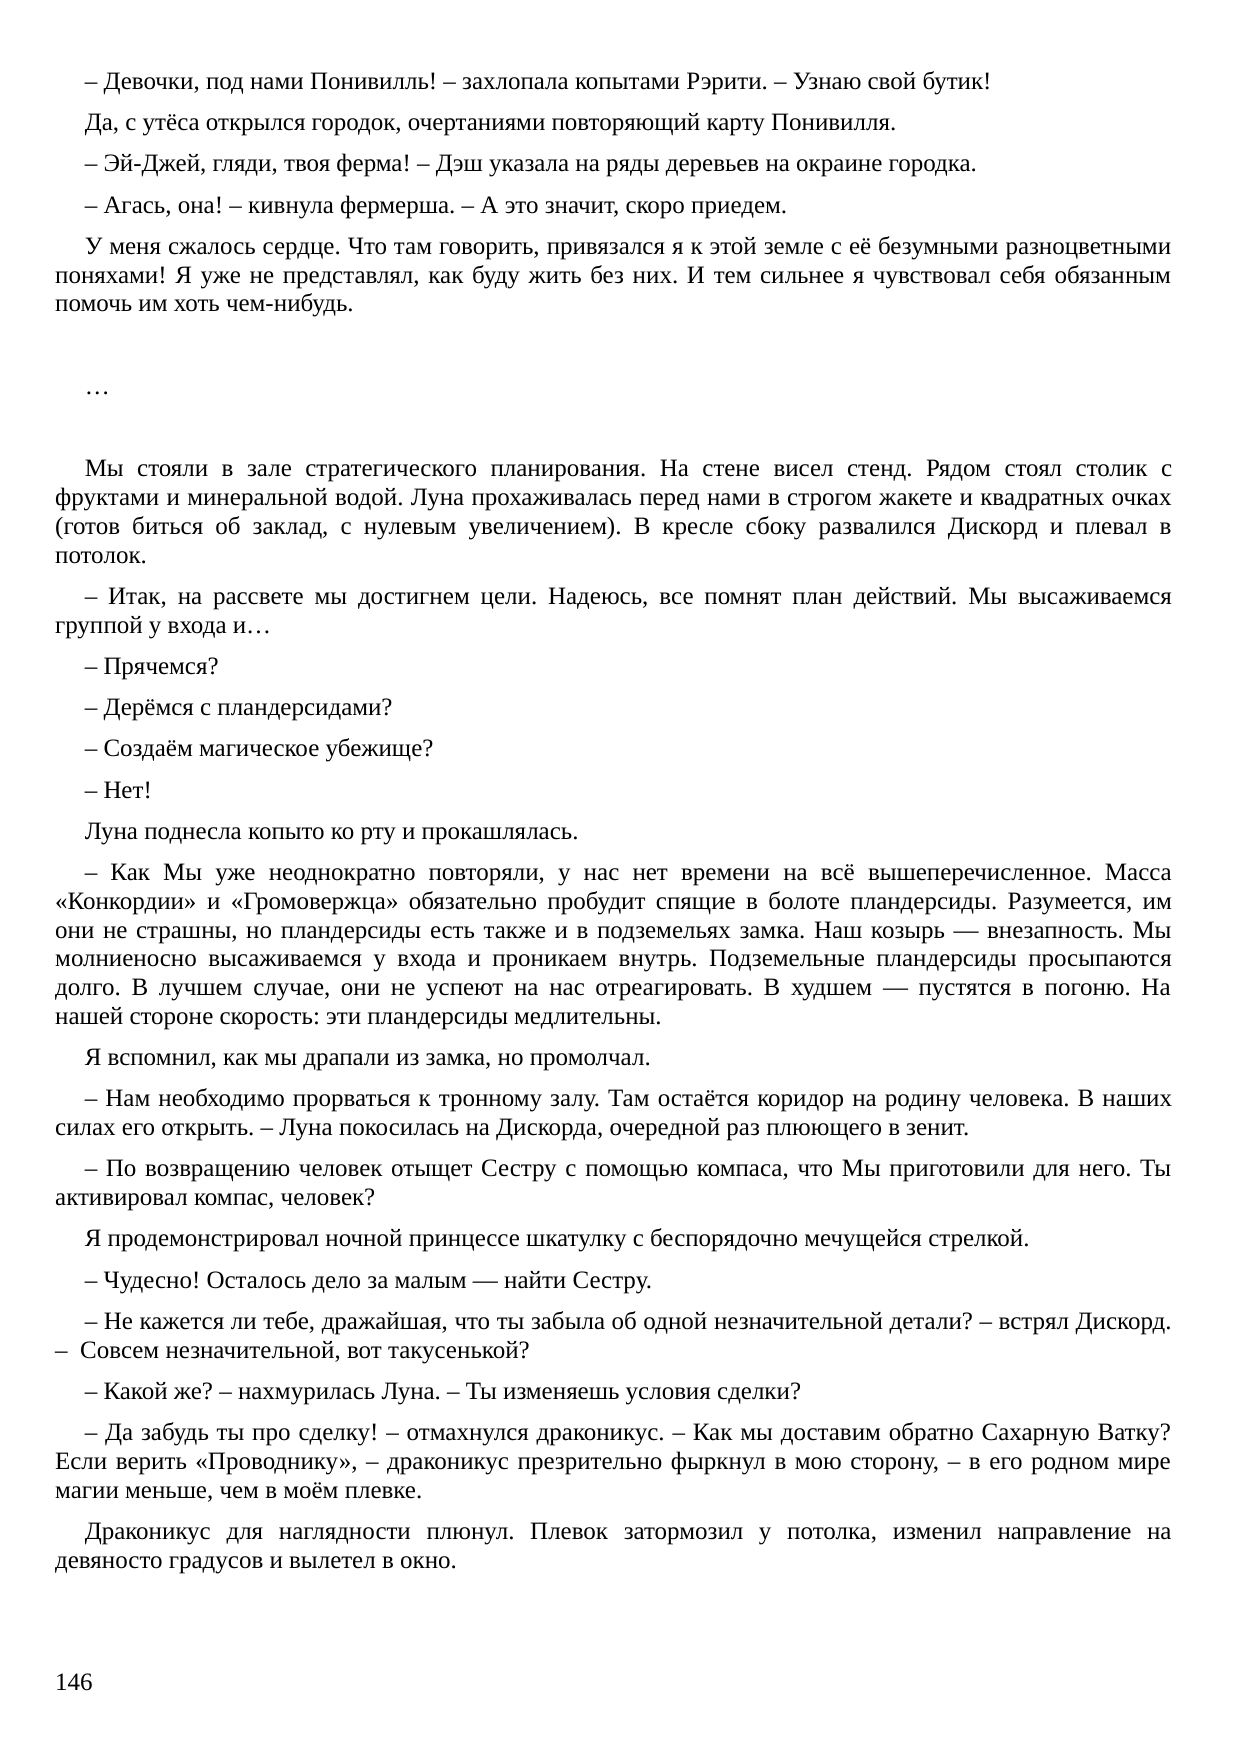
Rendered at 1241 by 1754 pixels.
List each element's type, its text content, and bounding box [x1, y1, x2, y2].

text – Итак, на рассвете мы достигнем цели. Надеюсь, все помнят план действий. Мы высаживаемся группой у входа и… [55, 581, 1173, 638]
text – Эй-Джей, гляди, твоя ферма! – Дэш указала на ряды деревьев на окраине городка. [55, 148, 1173, 177]
text Да, с утёса открылся городок, очертаниями повторяющий карту Понивилля. [55, 107, 1173, 136]
text – Создаём магическое убежище? [55, 733, 1173, 762]
text Луна поднесла копыто ко рту и прокашлялась. [55, 816, 1173, 845]
text – По возвращению человек отыщет Сестру с помощью компаса, что Мы приготовили для него. Ты активировал компас, человек? [55, 1153, 1173, 1211]
text – Прячемся? [55, 651, 1173, 680]
text – Не кажется ли тебе, дражайшая, что ты забыла об одной незначительной детали? – встрял Дискорд. – Совсем незначительной, вот такусенькой? [55, 1306, 1173, 1363]
text – Как Мы уже неоднократно повторяли, у нас нет времени на всё вышеперечисленное. Масса «Конкордии» и «Громовержца» обязательно пробудит спящие в болоте пландерсиды. Разумеется, им они не страшны, но пландерсиды есть также и в подземельях замка. Наш козырь — внезапность. Мы молниеносно высаживаемся у входа и проникаем внутрь. Подземельные пландерсиды просыпаются долго. В лучшем случае, они не успеют на нас отреагировать. В худшем — пустятся в погоню. На нашей стороне скорость: эти пландерсиды медлительны. [55, 857, 1173, 1030]
text – Чудесно! Осталось дело за малым — найти Сестру. [55, 1265, 1173, 1293]
text … [55, 371, 1173, 400]
text – Дерёмся с пландерсидами? [55, 692, 1173, 721]
text – Нет! [55, 775, 1173, 803]
text У меня сжалось сердце. Что там говорить, привязался я к этой земле с её безумными разноцветными поняхами! Я уже не представлял, как буду жить без них. И тем сильнее я чувствовал себя обязанным помочь им хоть чем-нибудь. [55, 231, 1173, 317]
text – Агась, она! – кивнула фермерша. – А это значит, скоро приедем. [55, 190, 1173, 218]
text – Девочки, под нами Понивилль! – захлопала копытами Рэрити. – Узнаю свой бутик! [55, 66, 1173, 95]
text Мы стояли в зале стратегического планирования. На стене висел стенд. Рядом стоял столик с фруктами и минеральной водой. Луна прохаживалась перед нами в строгом жакете и квадратных очках (готов биться об заклад, с нулевым увеличением). В кресле сбоку развалился Дискорд и плевал в потолок. [55, 453, 1173, 568]
text Я вспомнил, как мы драпали из замка, но промолчал. [55, 1042, 1173, 1071]
text Драконикус для наглядности плюнул. Плевок затормозил у потолка, изменил направление на девяносто градусов и вылетел в окно. [55, 1516, 1173, 1573]
text – Нам необходимо прорваться к тронному залу. Там остаётся коридор на родину человека. В наших силах его открыть. – Луна покосилась на Дискорда, очередной раз плюющего в зенит. [55, 1083, 1173, 1141]
text Я продемонстрировал ночной принцессе шкатулку с беспорядочно мечущейся стрелкой. [55, 1223, 1173, 1252]
text – Какой же? – нахмурилась Луна. – Ты изменяешь условия сделки? [55, 1376, 1173, 1405]
text – Да забудь ты про сделку! – отмахнулся драконикус. – Как мы доставим обратно Сахарную Ватку? Если верить «Проводнику», – драконикус презрительно фыркнул в мою сторону, – в его родном мире магии меньше, чем в моём плевке. [55, 1417, 1173, 1503]
